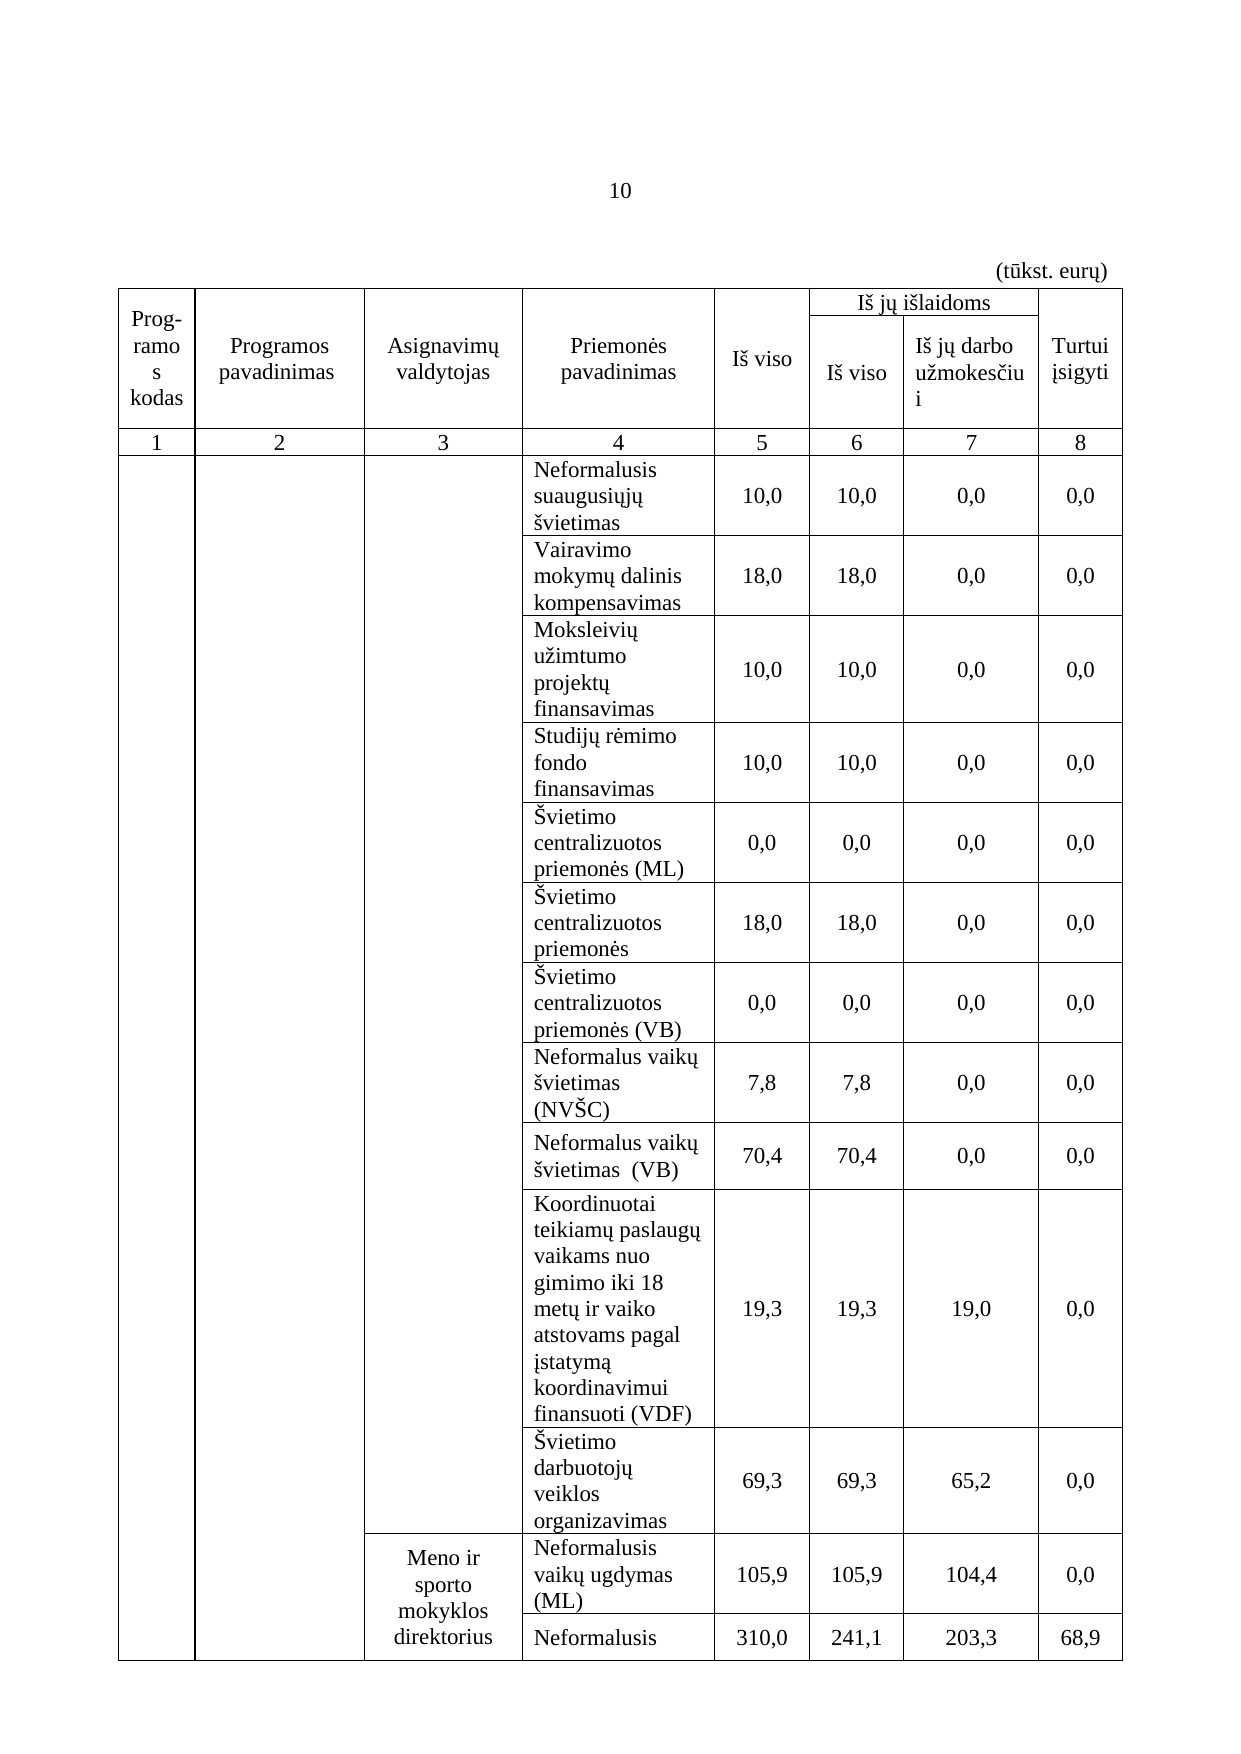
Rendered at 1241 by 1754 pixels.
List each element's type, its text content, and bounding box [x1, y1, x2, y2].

table_cell 18,0 [715, 536, 809, 615]
table_cell 0,0 [810, 803, 903, 882]
table_cell 10,0 [810, 456, 903, 535]
table_header [364, 253, 522, 288]
table_cell Programos pavadinimas [196, 289, 364, 427]
table_header (tūkst. eurų) [904, 253, 1122, 288]
table_cell 68,9 [1039, 1614, 1122, 1660]
table_cell Asignavimų valdytojas [365, 289, 522, 427]
table_cell 10,0 [810, 616, 903, 722]
table_cell 0,0 [904, 963, 1038, 1042]
table_cell 69,3 [810, 1428, 903, 1533]
table_cell 0,0 [904, 1043, 1038, 1122]
table_cell 18,0 [715, 883, 809, 962]
table_cell 0,0 [715, 963, 809, 1042]
table_cell 104,4 [904, 1534, 1038, 1613]
table_cell 0,0 [1039, 963, 1122, 1042]
table_cell Prog-ramos kodas [119, 289, 194, 427]
table_cell 5 [715, 429, 809, 455]
table_cell 65,2 [904, 1428, 1038, 1533]
table_cell 0,0 [1039, 1190, 1122, 1427]
table_cell 4 [523, 429, 714, 455]
table_cell Švietimo darbuotojų veiklos organizavimas [523, 1428, 714, 1533]
table_header [195, 253, 364, 288]
table_cell 0,0 [1039, 883, 1122, 962]
table_cell 203,3 [904, 1614, 1038, 1660]
table_cell Švietimo centralizuotos priemonės (ML) [523, 803, 714, 882]
table_cell 2 [196, 429, 364, 455]
table_cell 0,0 [904, 456, 1038, 535]
table_cell Priemonės pavadinimas [523, 289, 714, 427]
table_cell 0,0 [1039, 1428, 1122, 1533]
table_cell 0,0 [904, 803, 1038, 882]
table_cell 0,0 [1039, 456, 1122, 535]
table_cell 70,4 [810, 1123, 903, 1188]
table_cell Švietimo centralizuotos priemonės [523, 883, 714, 962]
table_cell 0,0 [904, 536, 1038, 615]
table_cell 69,3 [715, 1428, 809, 1533]
table_cell 0,0 [1039, 723, 1122, 802]
table_cell Neformalusis suaugusiųjų švietimas [523, 456, 714, 535]
table_cell Iš viso [810, 316, 903, 427]
table_cell 7,8 [810, 1043, 903, 1122]
table_cell 10,0 [810, 723, 903, 802]
table_header [118, 253, 195, 288]
table_cell Švietimo centralizuotos priemonės (VB) [523, 963, 714, 1042]
table_cell 8 [1039, 429, 1122, 455]
table_cell Neformalusis vaikų ugdymas (ML) [523, 1534, 714, 1613]
table_cell Vairavimo mokymų dalinis kompensavimas [523, 536, 714, 615]
table_cell 0,0 [1039, 1123, 1122, 1188]
table_cell 19,0 [904, 1190, 1038, 1427]
table_cell 19,3 [810, 1190, 903, 1427]
table_cell Meno ir sporto mokyklos direktorius [365, 1534, 522, 1660]
table_cell 1 [119, 429, 194, 455]
table_cell Studijų rėmimo fondo finansavimas [523, 723, 714, 802]
table_cell Neformalusis [523, 1614, 714, 1660]
table_cell 18,0 [810, 883, 903, 962]
table_cell 0,0 [1039, 536, 1122, 615]
table_cell Turtui įsigyti [1039, 289, 1122, 427]
table_cell 0,0 [1039, 616, 1122, 722]
table_cell 70,4 [715, 1123, 809, 1188]
table_cell [365, 456, 522, 1533]
table_cell 0,0 [904, 616, 1038, 722]
table_header [522, 253, 715, 288]
table_header [715, 253, 809, 288]
table_cell 3 [365, 429, 522, 455]
table_cell 18,0 [810, 536, 903, 615]
table_cell 0,0 [1039, 803, 1122, 882]
table_cell Iš jų darbo užmokesčiui [904, 316, 1038, 427]
table_cell [196, 456, 364, 1660]
table_cell 10,0 [715, 456, 809, 535]
table_cell 241,1 [810, 1614, 903, 1660]
table_cell 0,0 [715, 803, 809, 882]
table_cell 310,0 [715, 1614, 809, 1660]
table_cell 0,0 [904, 723, 1038, 802]
table_cell 0,0 [810, 963, 903, 1042]
table_cell Koordinuotai teikiamų paslaugų vaikams nuo gimimo iki 18 metų ir vaiko atstovams pagal įstatymą koordinavimui finansuoti (VDF) [523, 1190, 714, 1427]
table_cell Moksleivių užimtumo projektų finansavimas [523, 616, 714, 722]
table_cell 10,0 [715, 616, 809, 722]
table_cell 6 [810, 429, 903, 455]
table_header [809, 253, 904, 288]
table_cell 19,3 [715, 1190, 809, 1427]
table_cell Iš viso [715, 289, 809, 427]
table_cell 0,0 [904, 1123, 1038, 1188]
table_cell 7,8 [715, 1043, 809, 1122]
table_cell 10,0 [715, 723, 809, 802]
table_cell [119, 456, 194, 1660]
table_cell 0,0 [1039, 1043, 1122, 1122]
table_cell Neformalus vaikų švietimas (VB) [523, 1123, 714, 1188]
table_cell Iš jų išlaidoms [810, 289, 1038, 315]
table_cell 0,0 [1039, 1534, 1122, 1613]
table_cell 105,9 [715, 1534, 809, 1613]
table_cell 105,9 [810, 1534, 903, 1613]
table_cell 0,0 [904, 883, 1038, 962]
table_cell Neformalus vaikų švietimas (NVŠC) [523, 1043, 714, 1122]
table_cell 7 [904, 429, 1038, 455]
